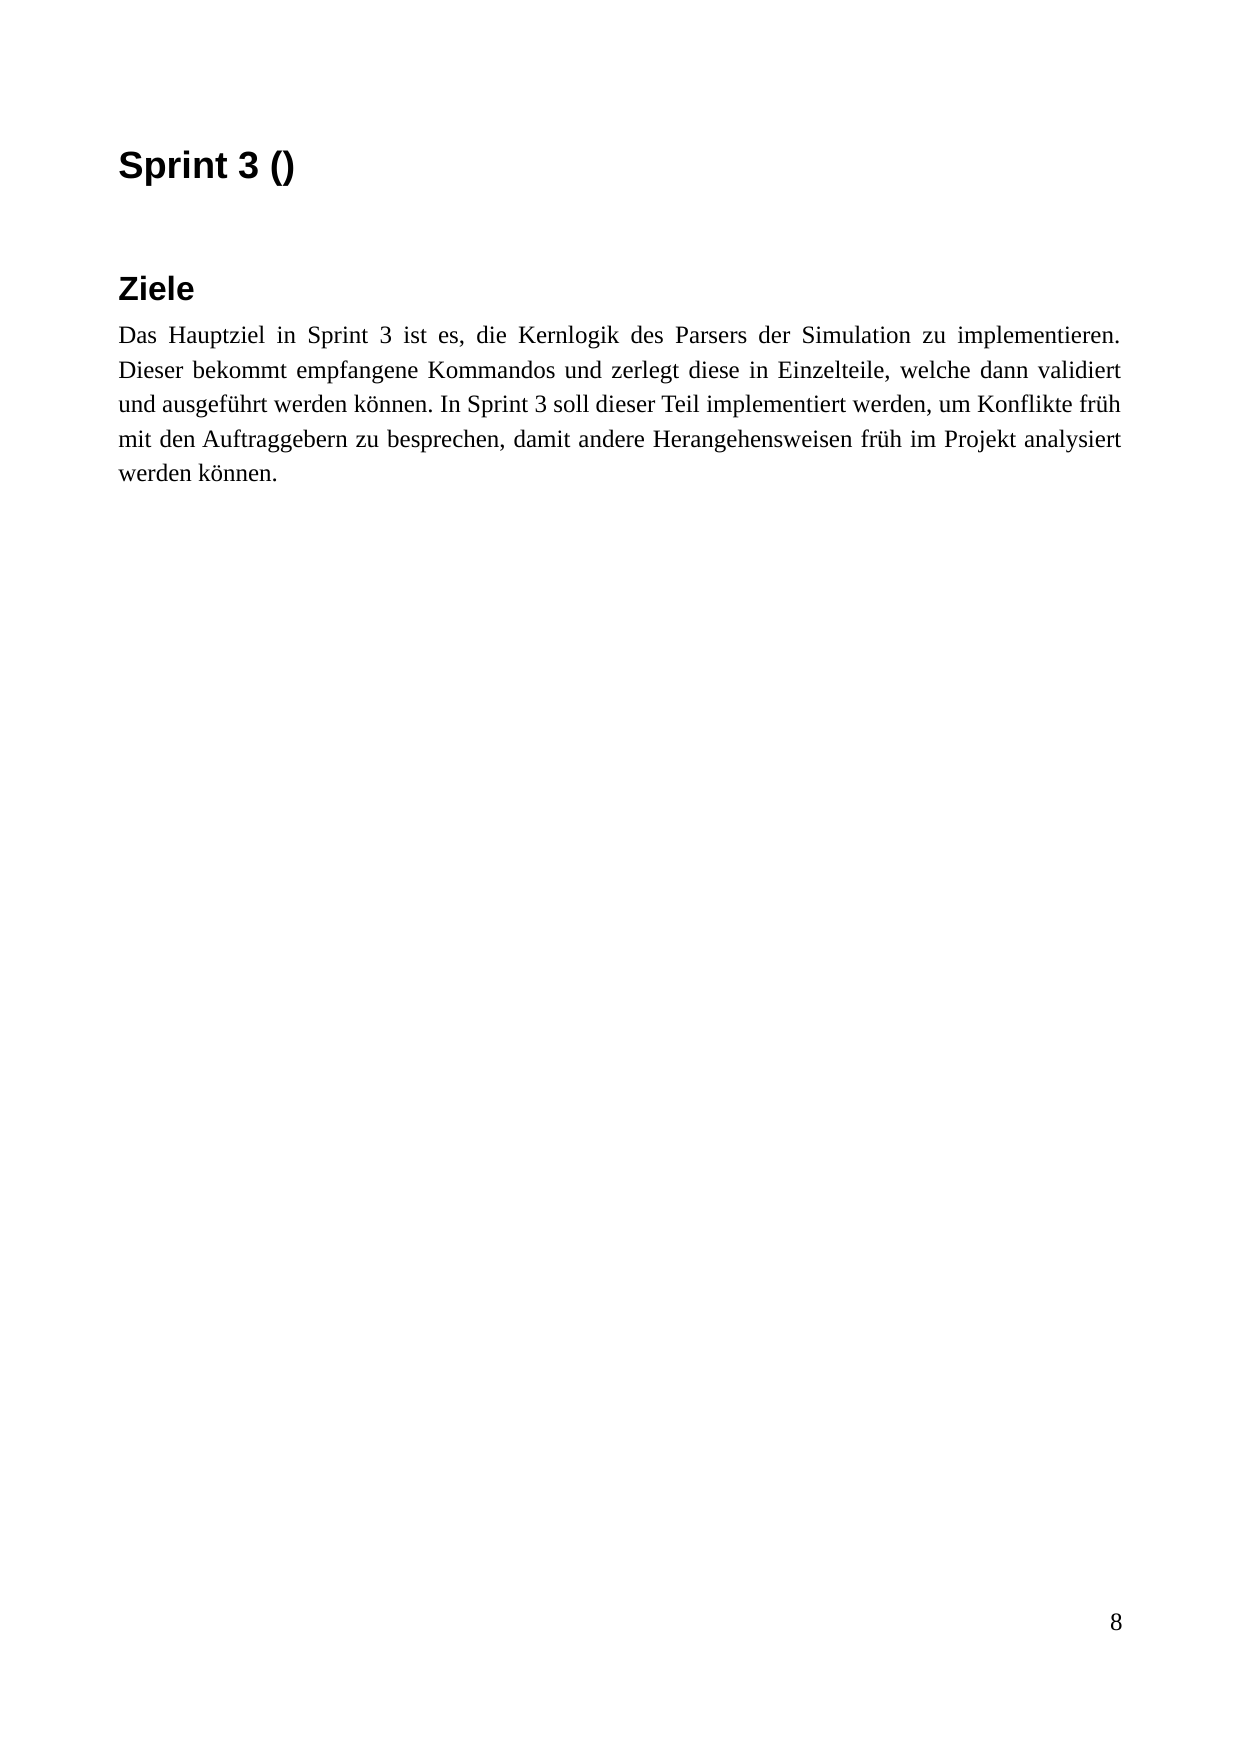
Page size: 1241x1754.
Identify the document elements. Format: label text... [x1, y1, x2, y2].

text Das Hauptziel in Sprint 3 ist es, die Kernlogik des Parsers der Simulation zu implementieren. Dieser bekommt empfangene Kommandos und zerlegt diese in Einzelteile, welche dann validiert und ausgeführt werden können. In Sprint 3 soll dieser Teil implementiert werden, um Konflikte früh mit den Auftraggebern zu besprechen, damit andere Herangehensweisen früh im Projekt analysiert werden können. [118, 320, 1122, 487]
subtitle Sprint 3 () [118, 143, 1122, 187]
subtitle Ziele [118, 269, 1122, 308]
